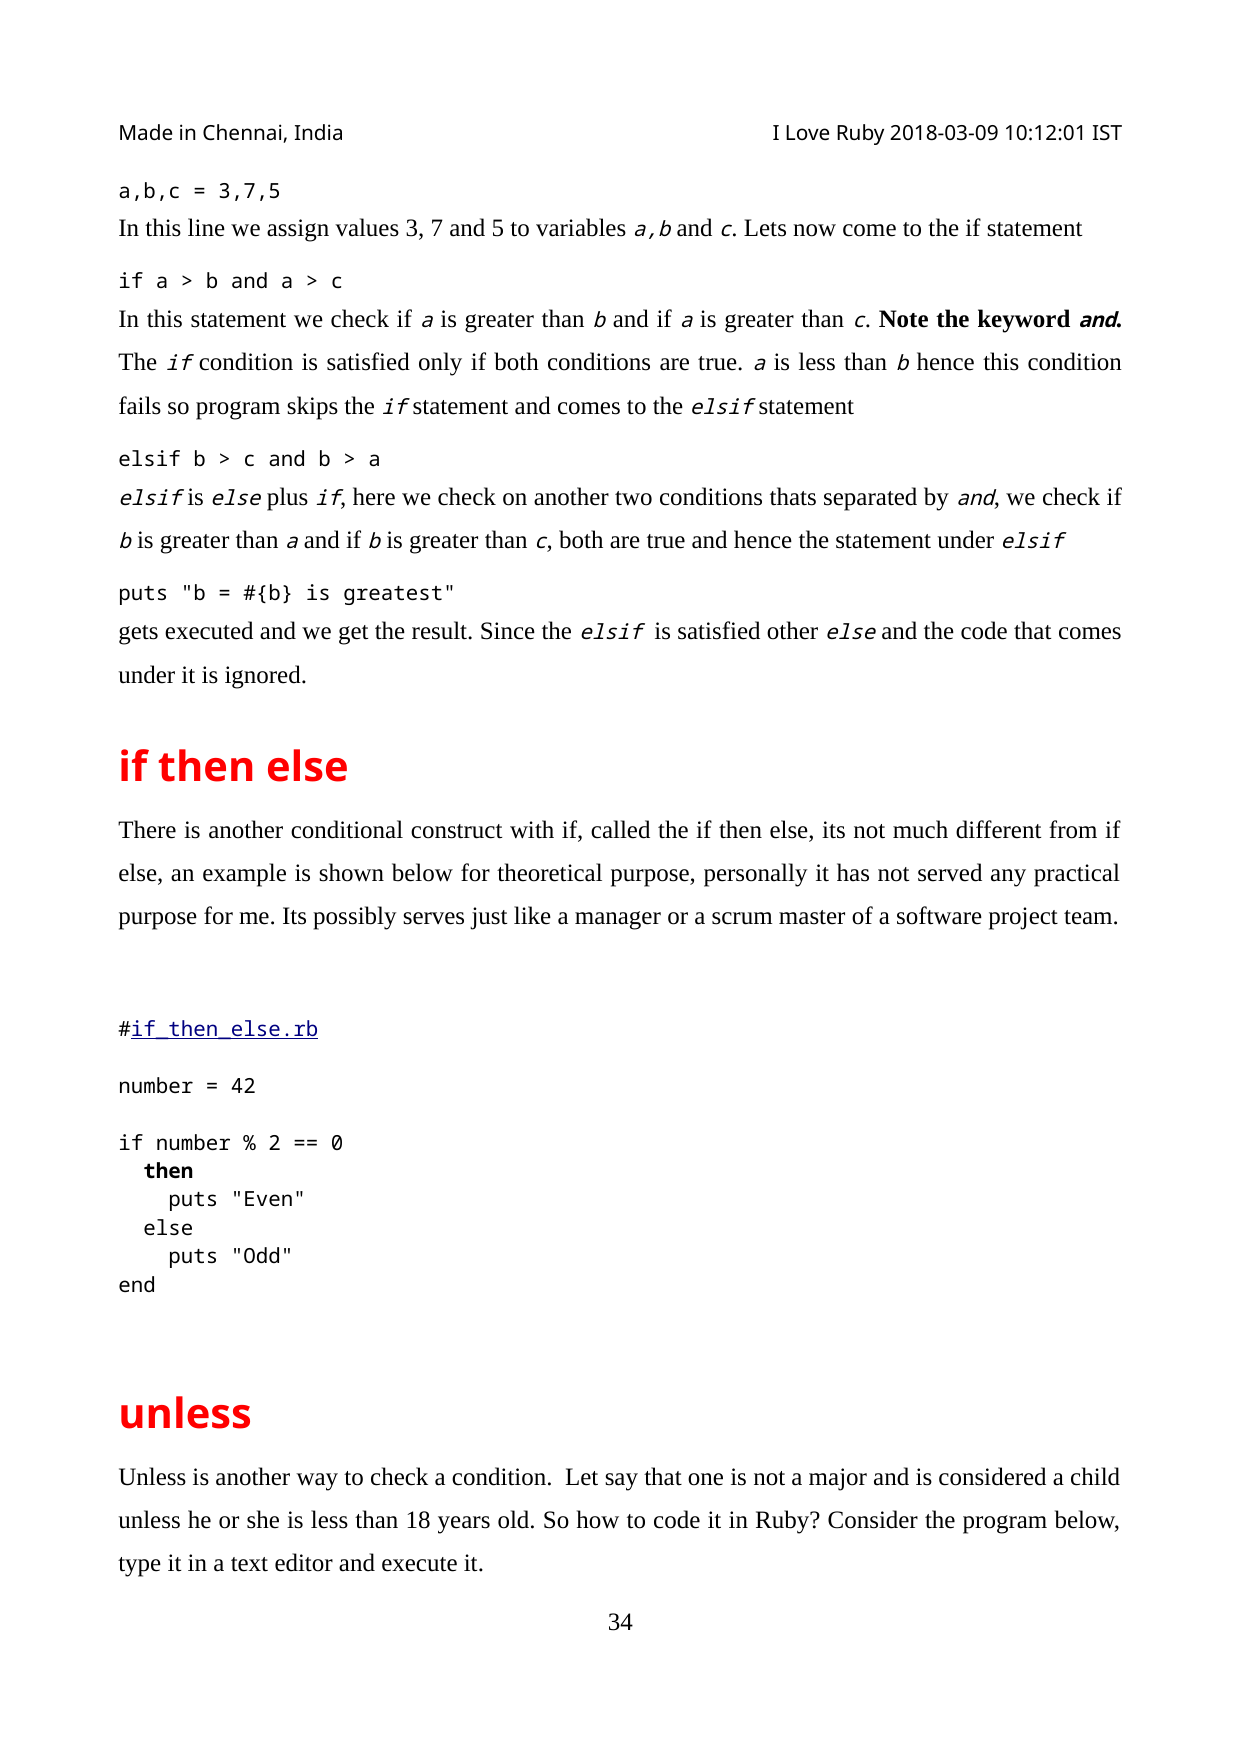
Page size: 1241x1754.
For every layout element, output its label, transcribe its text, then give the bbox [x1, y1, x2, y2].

text if a > b and a > c [118, 266, 1122, 295]
text elsif is else plus if, here we check on another two conditions thats separated by and, we check if b is greater than a and if b is greater than c, both are true and hence the statement under elsif [118, 482, 1122, 555]
text puts "Even" [118, 1184, 1122, 1213]
text In this statement we check if a is greater than b and if a is greater than c. Note the keyword and. The if condition is satisfied only if both conditions are true. a is less than b hence this condition fails so program skips the if statement and comes to the elsif statement [118, 304, 1122, 421]
text a,b,c = 3,7,5 [118, 176, 1122, 204]
subtitle unless [118, 1384, 1122, 1441]
text then [118, 1156, 1122, 1184]
text end [118, 1270, 1122, 1298]
text In this line we assign values 3, 7 and 5 to variables a,b and c. Lets now come to the if statement [118, 213, 1122, 243]
text number = 42 [118, 1071, 1122, 1099]
text Unless is another way to check a condition. Let say that one is not a major and is considered a child unless he or she is less than 18 years old. So how to code it in Ruby? Consider the program below, type it in a text editor and execute it. [118, 1462, 1122, 1577]
subtitle if then else [118, 737, 1122, 793]
text if number % 2 == 0 [118, 1128, 1122, 1156]
text elsif b > c and b > a [118, 444, 1122, 473]
text puts "b = #{b} is greatest" [118, 578, 1122, 607]
text #if_then_else.rb [118, 1014, 1122, 1042]
text puts "Odd" [118, 1241, 1122, 1270]
text There is another conditional construct with if, called the if then else, its not much different from if else, an example is shown below for theoretical purpose, personally it has not served any practical purpose for me. Its possibly serves just like a manager or a scrum master of a software project team. [118, 815, 1122, 930]
text else [118, 1213, 1122, 1241]
text gets executed and we get the result. Since the elsif is satisfied other else and the code that comes under it is ignored. [118, 616, 1122, 688]
